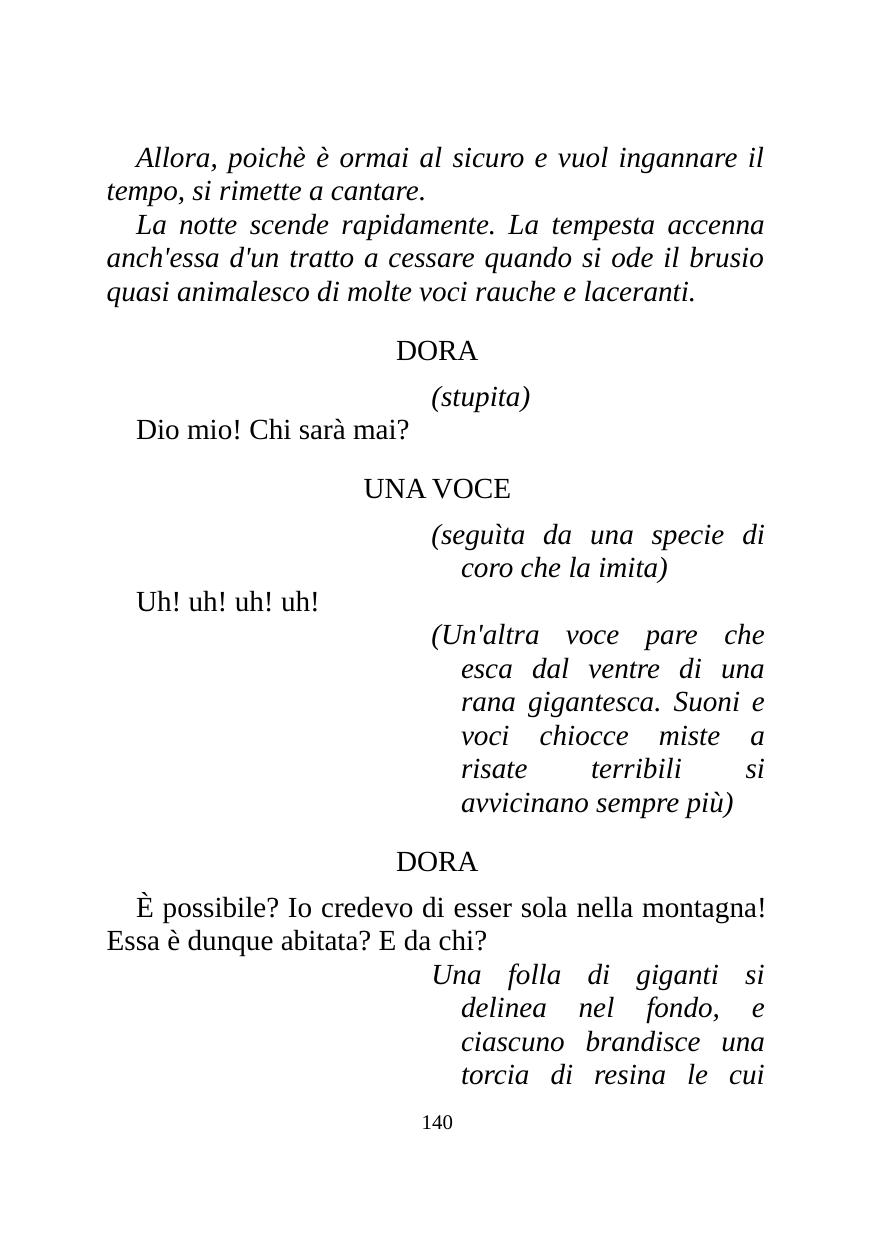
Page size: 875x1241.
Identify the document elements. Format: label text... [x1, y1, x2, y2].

text DORA [106, 333, 768, 366]
text La notte scende rapidamente. La tempesta accenna anch'essa d'un tratto a cessare quando si ode il brusio quasi animalesco di molte voci rauche e laceranti. [106, 207, 768, 308]
text UNA VOCE [106, 471, 768, 504]
text Allora, poichè è ormai al sicuro e vuol ingannare il tempo, si rimette a cantare. [106, 140, 768, 207]
text (Un'altra voce pare che esca dal ventre di una rana gigantesca. Suoni e voci chiocce miste a risate terribili si avvicinano sempre più) [431, 617, 768, 819]
text (stupita) [431, 379, 768, 412]
text DORA [106, 844, 768, 877]
text Uh! uh! uh! uh! [106, 584, 768, 617]
text Dio mio! Chi sarà mai? [106, 412, 768, 446]
text Una folla di giganti si delinea nel fondo, e ciascuno brandisce una torcia di resina le cui [431, 957, 768, 1091]
text (seguìta da una specie di coro che la imita) [431, 517, 768, 584]
text È possibile? Io credevo di esser sola nella montagna! Essa è dunque abitata? E da chi? [106, 890, 768, 957]
